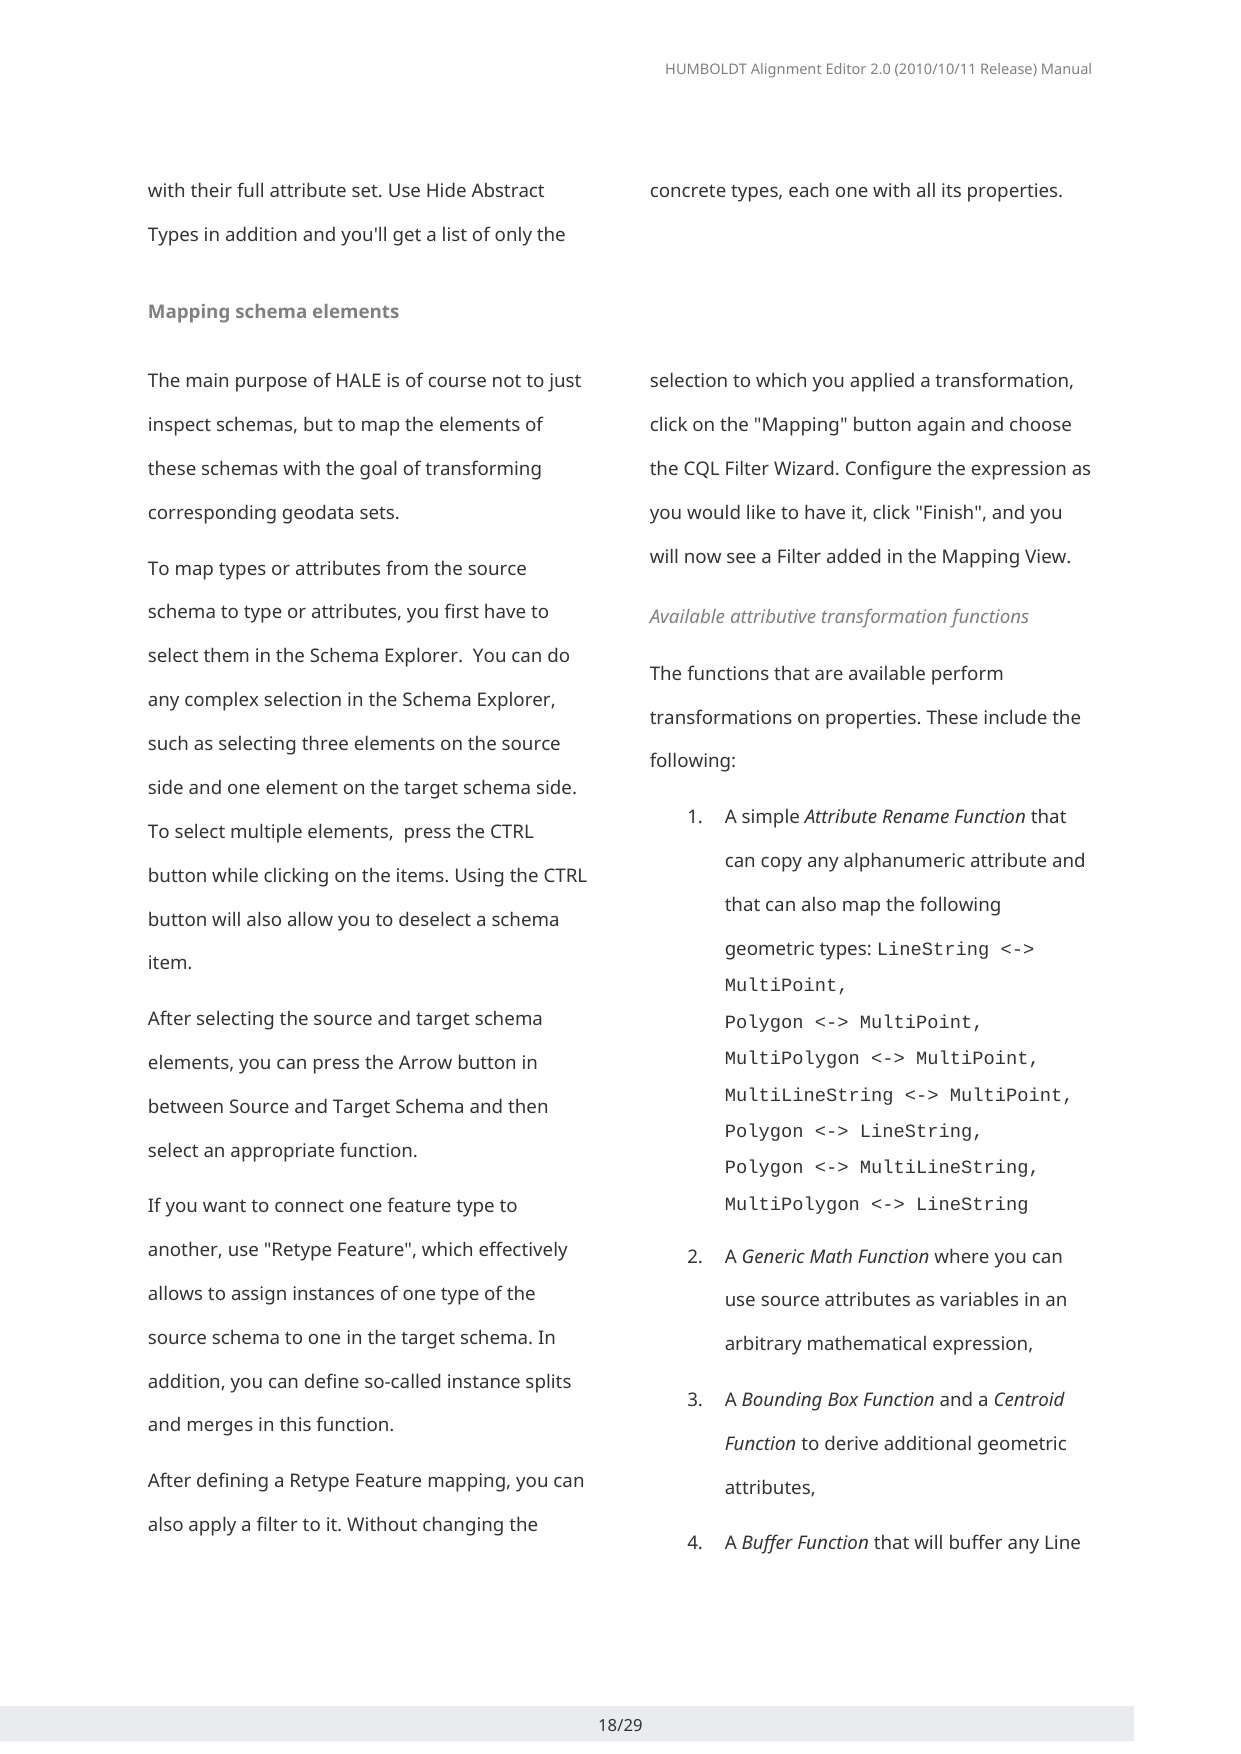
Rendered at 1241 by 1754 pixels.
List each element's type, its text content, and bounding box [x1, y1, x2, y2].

list A Buffer Function that will buffer any Line [687, 1529, 1092, 1555]
subtitle Available attributive transformation functions [649, 604, 1092, 629]
list A Bounding Box Function and a Centroid Function to derive additional geometric attributes, [687, 1386, 1092, 1499]
text concrete types, each one with all its properties. [649, 177, 1092, 203]
text The functions that are available perform transformations on properties. These include the following: [649, 660, 1092, 773]
text If you want to connect one feature type to another, use "Retype Feature", which effectively allows to assign instances of one type of the source schema to one in the target schema. In addition, you can define so-called instance splits and merges in this function. [148, 1192, 591, 1437]
text selection to which you applied a transformation, click on the "Mapping" button again and choose the CQL Filter Wizard. Configure the expression as you would like to have it, click "Finish", and you will now see a Filter added in the Mapping View. [649, 368, 1092, 569]
text After defining a Retype Feature mapping, you can also apply a filter to it. Without changing the [148, 1467, 591, 1537]
subtitle Mapping schema elements [148, 298, 1092, 324]
text After selecting the source and target schema elements, you can press the Arrow button in between Source and Target Schema and then select an appropriate function. [148, 1005, 591, 1162]
list A simple Attribute Rename Function that can copy any alphanumeric attribute and that can also map the following geometric types: LineString <-> MultiPoint, Polygon <-> MultiPoint, MultiPolygon <-> MultiPoint, MultiLineString <-> MultiPoint, Polygon <-> LineString, Polygon <-> MultiLineString, MultiPolygon <-> LineString [687, 803, 1092, 1216]
text To map types or attributes from the source schema to type or attributes, you first have to select them in the Schema Explorer. You can do any complex selection in the Schema Explorer, such as selecting three elements on the source side and one element on the target schema side. To select multiple elements, press the CTRL button while clicking on the items. Using the CTRL button will also allow you to deselect a schema item. [148, 555, 591, 975]
list A Generic Math Function where you can use source attributes as variables in an arbitrary mathematical expression, [687, 1243, 1092, 1356]
text with their full attribute set. Use Hide Abstract Types in addition and you'll get a list of only the [148, 177, 591, 247]
text The main purpose of HALE is of course not to just inspect schemas, but to map the elements of these schemas with the goal of transforming corresponding geodata sets. [148, 368, 591, 525]
